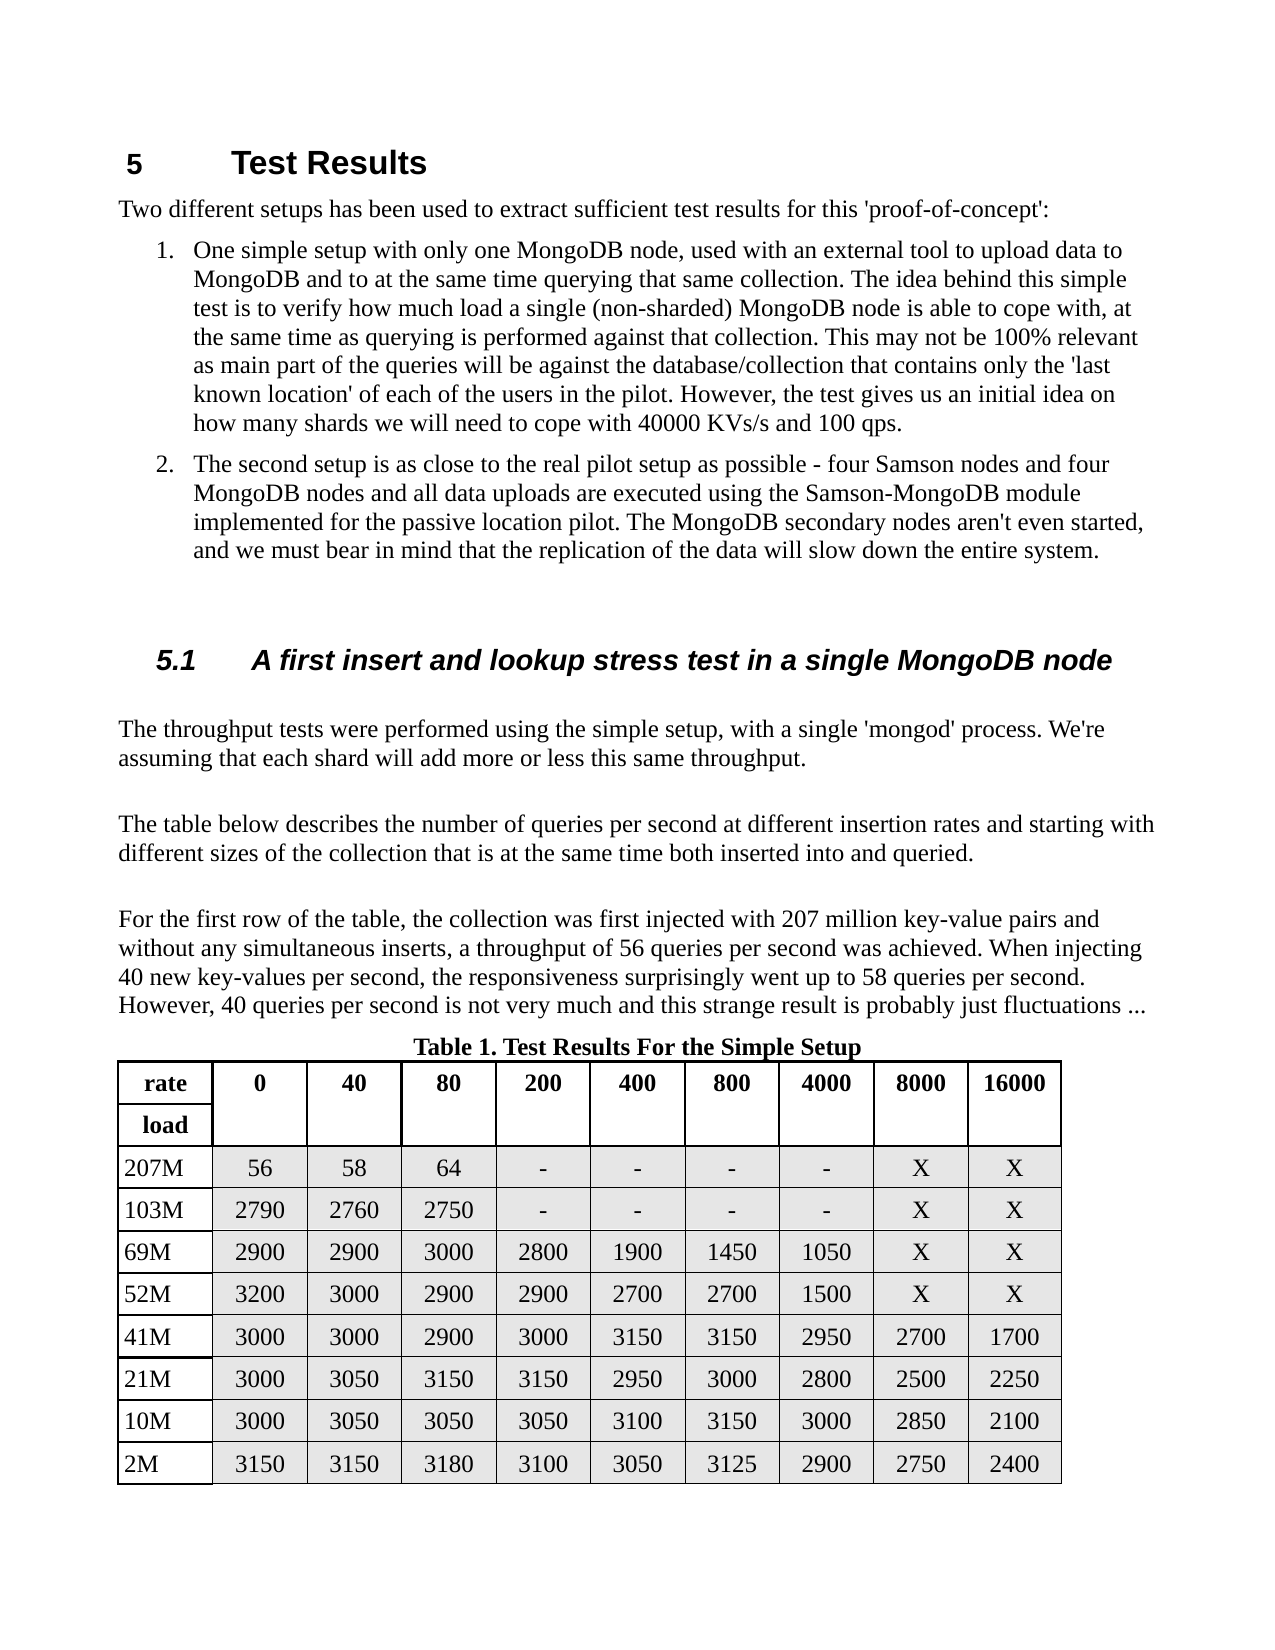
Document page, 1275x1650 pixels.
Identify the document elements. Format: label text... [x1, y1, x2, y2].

table_cell 3000 [213, 1400, 307, 1441]
table_header 400 [591, 1063, 684, 1145]
table_header 800 [686, 1063, 778, 1145]
table_header 4000 [780, 1063, 873, 1145]
table_cell 3000 [780, 1400, 873, 1441]
table_cell 1900 [591, 1231, 685, 1272]
table_cell 3150 [402, 1357, 496, 1399]
table_cell 207M [119, 1147, 212, 1187]
table_header 40 [308, 1063, 400, 1145]
table_cell 3100 [497, 1442, 590, 1483]
table_cell 3050 [591, 1442, 685, 1483]
table_cell 3180 [402, 1442, 496, 1483]
table_cell 2900 [308, 1231, 401, 1272]
table_cell 1450 [686, 1231, 779, 1272]
text The throughput tests were performed using the simple setup, with a single 'mongod' process. We're assuming that each shard will add more or less this same throughput. [118, 714, 1157, 772]
text Two different setups has been used to extract sufficient test results for this 'proof-of-concept': [118, 194, 1157, 223]
list One simple setup with only one MongoDB node, used with an external tool to upload data to MongoDB and to at the same time querying that same collection. The idea behind this simple test is to verify how much load a single (non-sharded) MongoDB node is able to cope with, at the same time as querying is performed against that collection. This may not be 100% relevant as main part of the queries will be against the database/collection that contains only the 'last known location' of each of the users in the pilot. However, the test gives us an initial idea on how many shards we will need to cope with 40000 KVs/s and 100 qps. [156, 236, 1157, 437]
table_cell - [591, 1147, 685, 1187]
table_cell X [874, 1273, 968, 1314]
table_cell - [591, 1188, 685, 1229]
text The table below describes the number of queries per second at different insertion rates and starting with different sizes of the collection that is at the same time both inserted into and queried. [118, 809, 1157, 867]
table_cell X [969, 1231, 1061, 1272]
table_cell 2400 [969, 1442, 1061, 1483]
table_cell 2250 [969, 1357, 1061, 1399]
table_cell 1700 [969, 1315, 1061, 1356]
table_cell 3000 [308, 1273, 401, 1314]
table_cell 3125 [686, 1442, 779, 1483]
table_cell 3150 [686, 1315, 779, 1356]
table_cell 2950 [780, 1315, 873, 1356]
subtitle Table 1. Test Results For the Simple Setup [118, 1032, 1157, 1060]
table_header 8000 [875, 1063, 967, 1145]
table_cell 64 [402, 1147, 496, 1187]
table_cell 2100 [969, 1400, 1061, 1441]
table_cell 103M [119, 1189, 212, 1229]
table_cell 2790 [213, 1188, 307, 1229]
table_cell 2700 [591, 1273, 685, 1314]
table_cell 21M [119, 1359, 212, 1399]
table_cell 2800 [780, 1357, 873, 1399]
table_header rate [119, 1063, 211, 1103]
table_cell X [969, 1273, 1061, 1314]
table_cell 58 [308, 1147, 401, 1187]
list The second setup is as close to the real pilot setup as possible - four Samson nodes and four MongoDB nodes and all data uploads are executed using the Samson-MongoDB module implemented for the passive location pilot. The MongoDB secondary nodes aren't even started, and we must bear in mind that the replication of the data will slow down the entire system. [156, 449, 1157, 564]
table_cell 3150 [497, 1357, 590, 1399]
table_cell 41M [119, 1316, 212, 1356]
table_cell 3000 [686, 1357, 779, 1399]
table_header 0 [214, 1063, 306, 1145]
table_cell 3050 [402, 1400, 496, 1441]
table_cell 3000 [308, 1315, 401, 1356]
table_cell - [780, 1147, 873, 1187]
table_cell X [969, 1188, 1061, 1229]
table_cell 3100 [591, 1400, 685, 1441]
table_cell X [874, 1231, 968, 1272]
table_cell 10M [119, 1401, 212, 1441]
table_cell 2M [119, 1443, 212, 1483]
table_cell 2500 [874, 1357, 968, 1399]
table_header 200 [497, 1063, 589, 1145]
table_cell 1500 [780, 1273, 873, 1314]
table_header 16000 [969, 1063, 1060, 1145]
table_cell 2800 [497, 1231, 590, 1272]
table_cell 2760 [308, 1188, 401, 1229]
table_cell 2950 [591, 1357, 685, 1399]
table_cell 2750 [402, 1188, 496, 1229]
table_header 80 [403, 1063, 495, 1145]
table_cell 2900 [497, 1273, 590, 1314]
table_cell X [969, 1147, 1061, 1187]
table_cell - [686, 1147, 779, 1187]
table_cell 3200 [213, 1273, 307, 1314]
table_cell 3050 [497, 1400, 590, 1441]
table_cell - [686, 1188, 779, 1229]
table_cell - [497, 1147, 590, 1187]
table_cell 3150 [308, 1442, 401, 1483]
subtitle A first insert and lookup stress test in a single MongoDB node [148, 643, 1157, 677]
table_cell X [874, 1147, 968, 1187]
table_cell 3000 [402, 1231, 496, 1272]
table_cell 2900 [402, 1315, 496, 1356]
table_cell 2700 [686, 1273, 779, 1314]
table_cell 69M [119, 1232, 212, 1272]
table_cell 2850 [874, 1400, 968, 1441]
table_cell 2900 [780, 1442, 873, 1483]
table_cell 3000 [213, 1315, 307, 1356]
table_cell 3050 [308, 1400, 401, 1441]
table_cell load [119, 1105, 211, 1145]
table_cell 3150 [591, 1315, 685, 1356]
text For the first row of the table, the collection was first injected with 207 million key-value pairs and without any simultaneous inserts, a throughput of 56 queries per second was achieved. When injecting 40 new key-values per second, the responsiveness surprisingly went up to 58 queries per second. However, 40 queries per second is not very much and this strange result is probably just fluctuations ... [118, 904, 1157, 1019]
table_cell 3050 [308, 1357, 401, 1399]
table_cell - [780, 1188, 873, 1229]
subtitle Test Results [118, 143, 1157, 182]
table_cell 52M [119, 1274, 212, 1314]
table_cell 2900 [402, 1273, 496, 1314]
table_cell 3150 [686, 1400, 779, 1441]
table_cell 2700 [874, 1315, 968, 1356]
table_cell 3000 [497, 1315, 590, 1356]
table_cell 3000 [213, 1357, 307, 1399]
table_cell - [497, 1188, 590, 1229]
table_cell 2900 [213, 1231, 307, 1272]
table_cell 2750 [874, 1442, 968, 1483]
table_cell X [874, 1188, 968, 1229]
table_cell 1050 [780, 1231, 873, 1272]
table_cell 56 [213, 1147, 307, 1187]
table_cell 3150 [213, 1442, 307, 1483]
